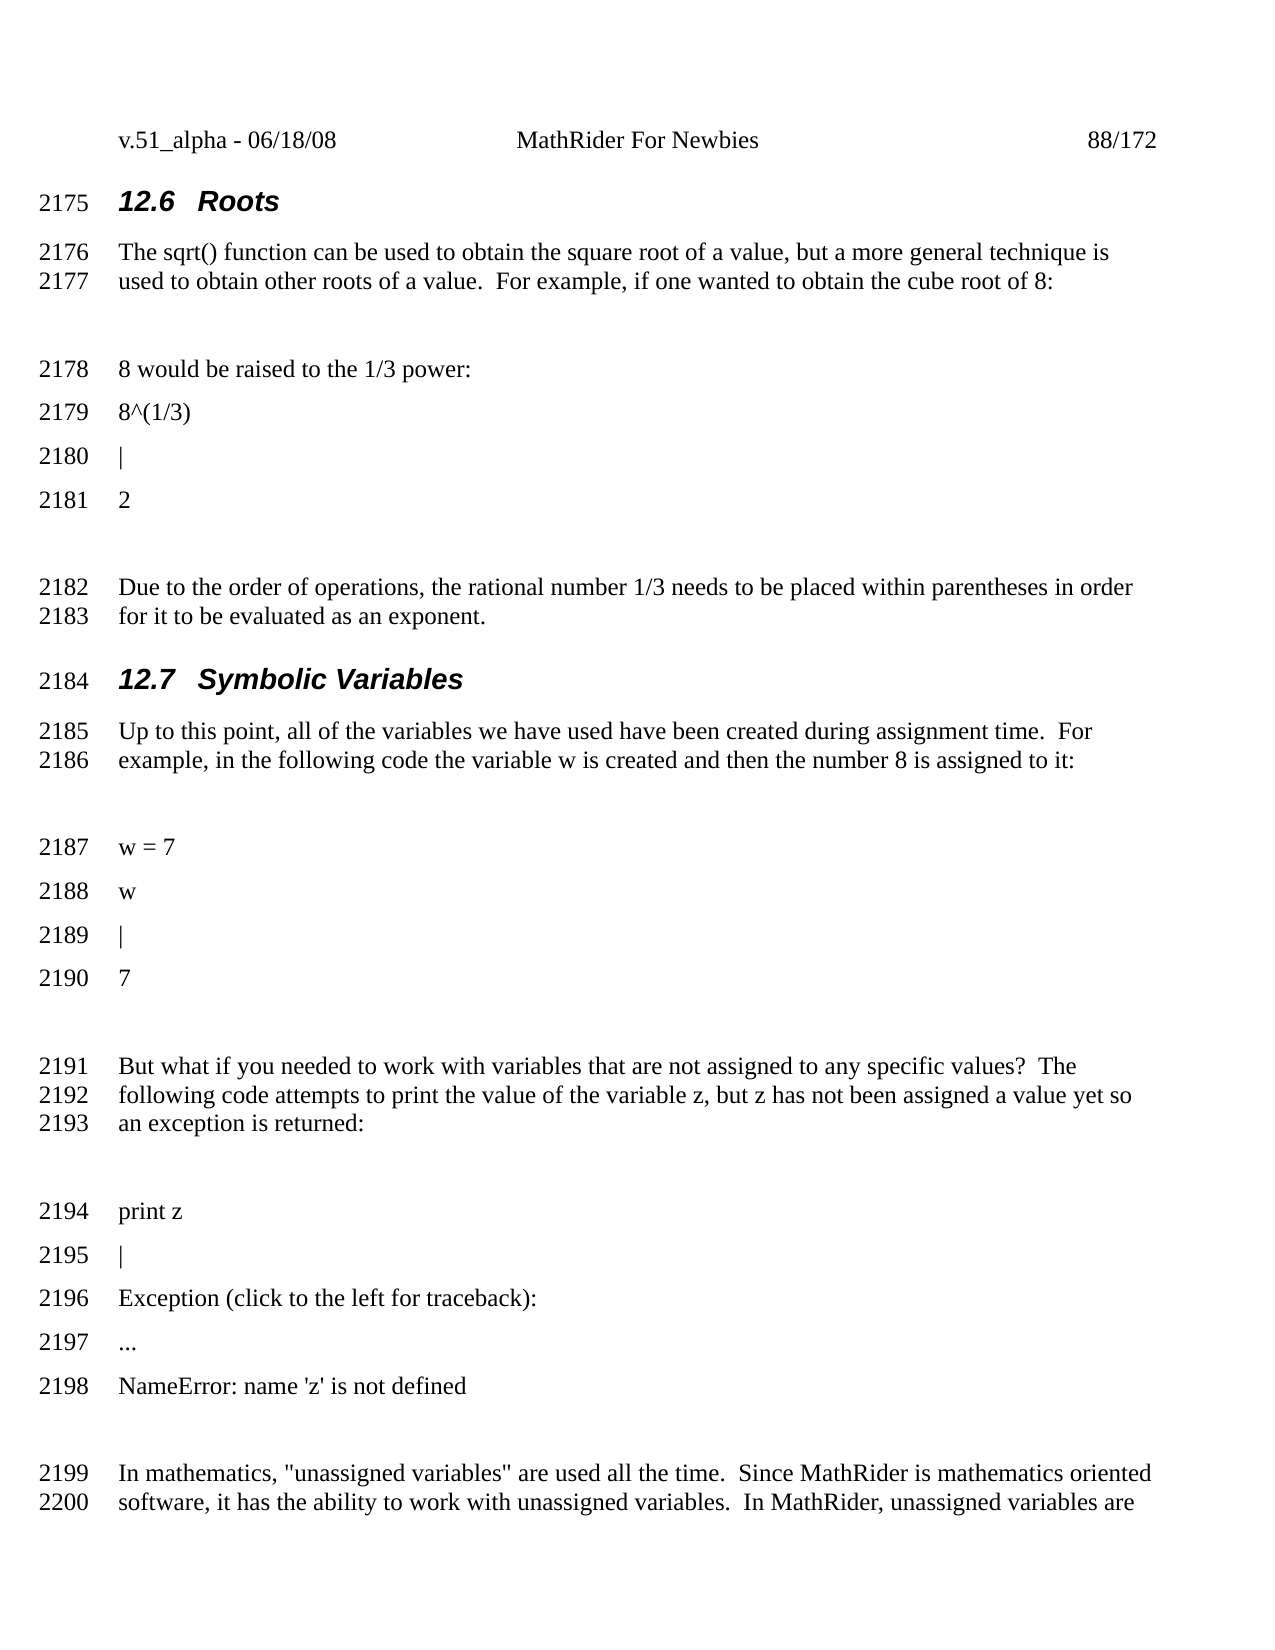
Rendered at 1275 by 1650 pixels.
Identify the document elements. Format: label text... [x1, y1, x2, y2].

text 2 [118, 485, 1157, 514]
text | [118, 1240, 1157, 1268]
text | [118, 441, 1157, 470]
text ... [118, 1327, 1157, 1356]
text 8^(1/3) [118, 397, 1157, 426]
subtitle Roots [118, 184, 1157, 217]
text In mathematics, "unassigned variables" are used all the time. Since MathRider is mathematics oriented software, it has the ability to work with unassigned variables. In MathRider, unassigned variables are [118, 1458, 1157, 1516]
text 7 [118, 963, 1157, 992]
text Due to the order of operations, the rational number 1/3 needs to be placed within parentheses in order for it to be evaluated as an exponent. [118, 572, 1157, 630]
text But what if you needed to work with variables that are not assigned to any specific values? The following code attempts to print the value of the variable z, but z has not been assigned a value yet so an exception is returned: [118, 1051, 1157, 1137]
text w = 7 [118, 832, 1157, 861]
text 8 would be raised to the 1/3 power: [118, 354, 1157, 382]
text The sqrt() function can be used to obtain the square root of a value, but a more general technique is used to obtain other roots of a value. For example, if one wanted to obtain the cube root of 8: [118, 237, 1157, 295]
text print z [118, 1196, 1157, 1225]
text | [118, 920, 1157, 948]
text Exception (click to the left for traceback): [118, 1283, 1157, 1312]
text NameError: name 'z' is not defined [118, 1371, 1157, 1400]
subtitle Symbolic Variables [118, 662, 1157, 696]
text w [118, 876, 1157, 905]
text Up to this point, all of the variables we have used have been created during assignment time. For example, in the following code the variable w is created and then the number 8 is assigned to it: [118, 716, 1157, 773]
